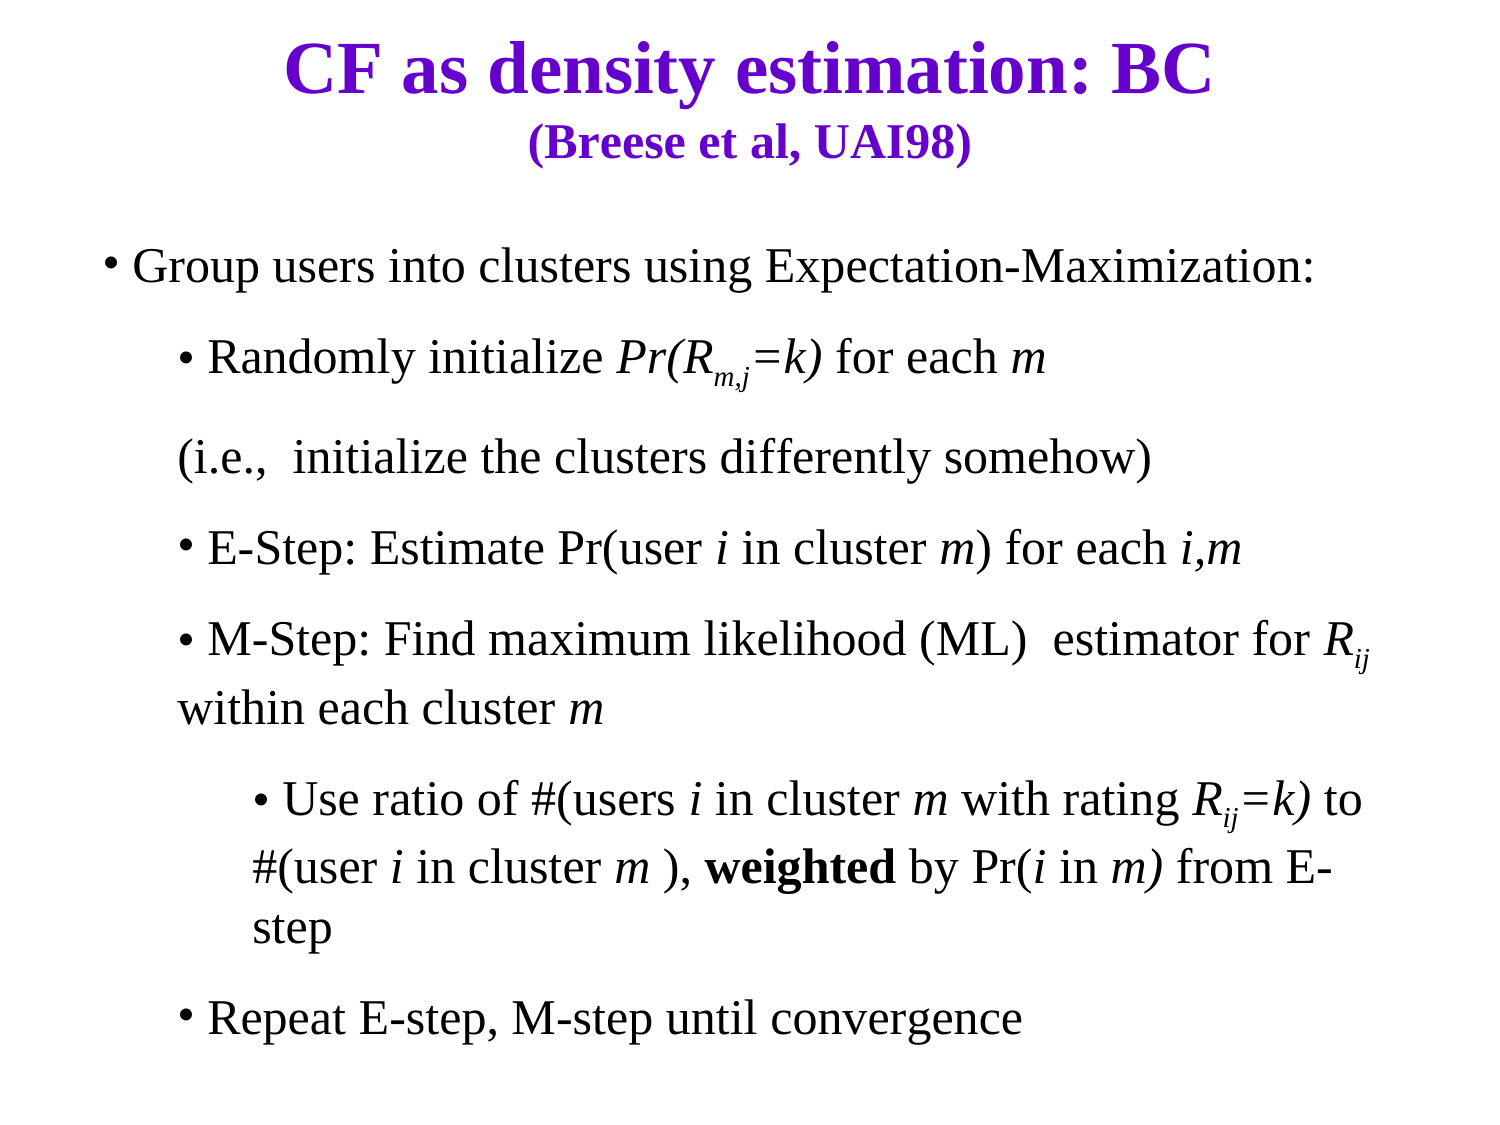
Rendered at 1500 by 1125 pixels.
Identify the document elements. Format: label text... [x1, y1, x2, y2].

title CF as density estimation: BC (Breese et al, UAI98) [112, 0, 1388, 188]
text_box Group users into clusters using Expectation-Maximization: Randomly initialize Pr(Rm,j=k) for each m (i.e., initialize the clusters differently somehow) E-Step: Estimate Pr(user i in cluster m) for each i,m M-Step: Find maximum likelihood (ML) estimator for Rij within each cluster m Use ratio of #(users i in cluster m with rating Rij=k) to #(user i in cluster m ), weighted by Pr(i in m) from E-step Repeat E-step, M-step until convergence [87, 224, 1426, 1053]
